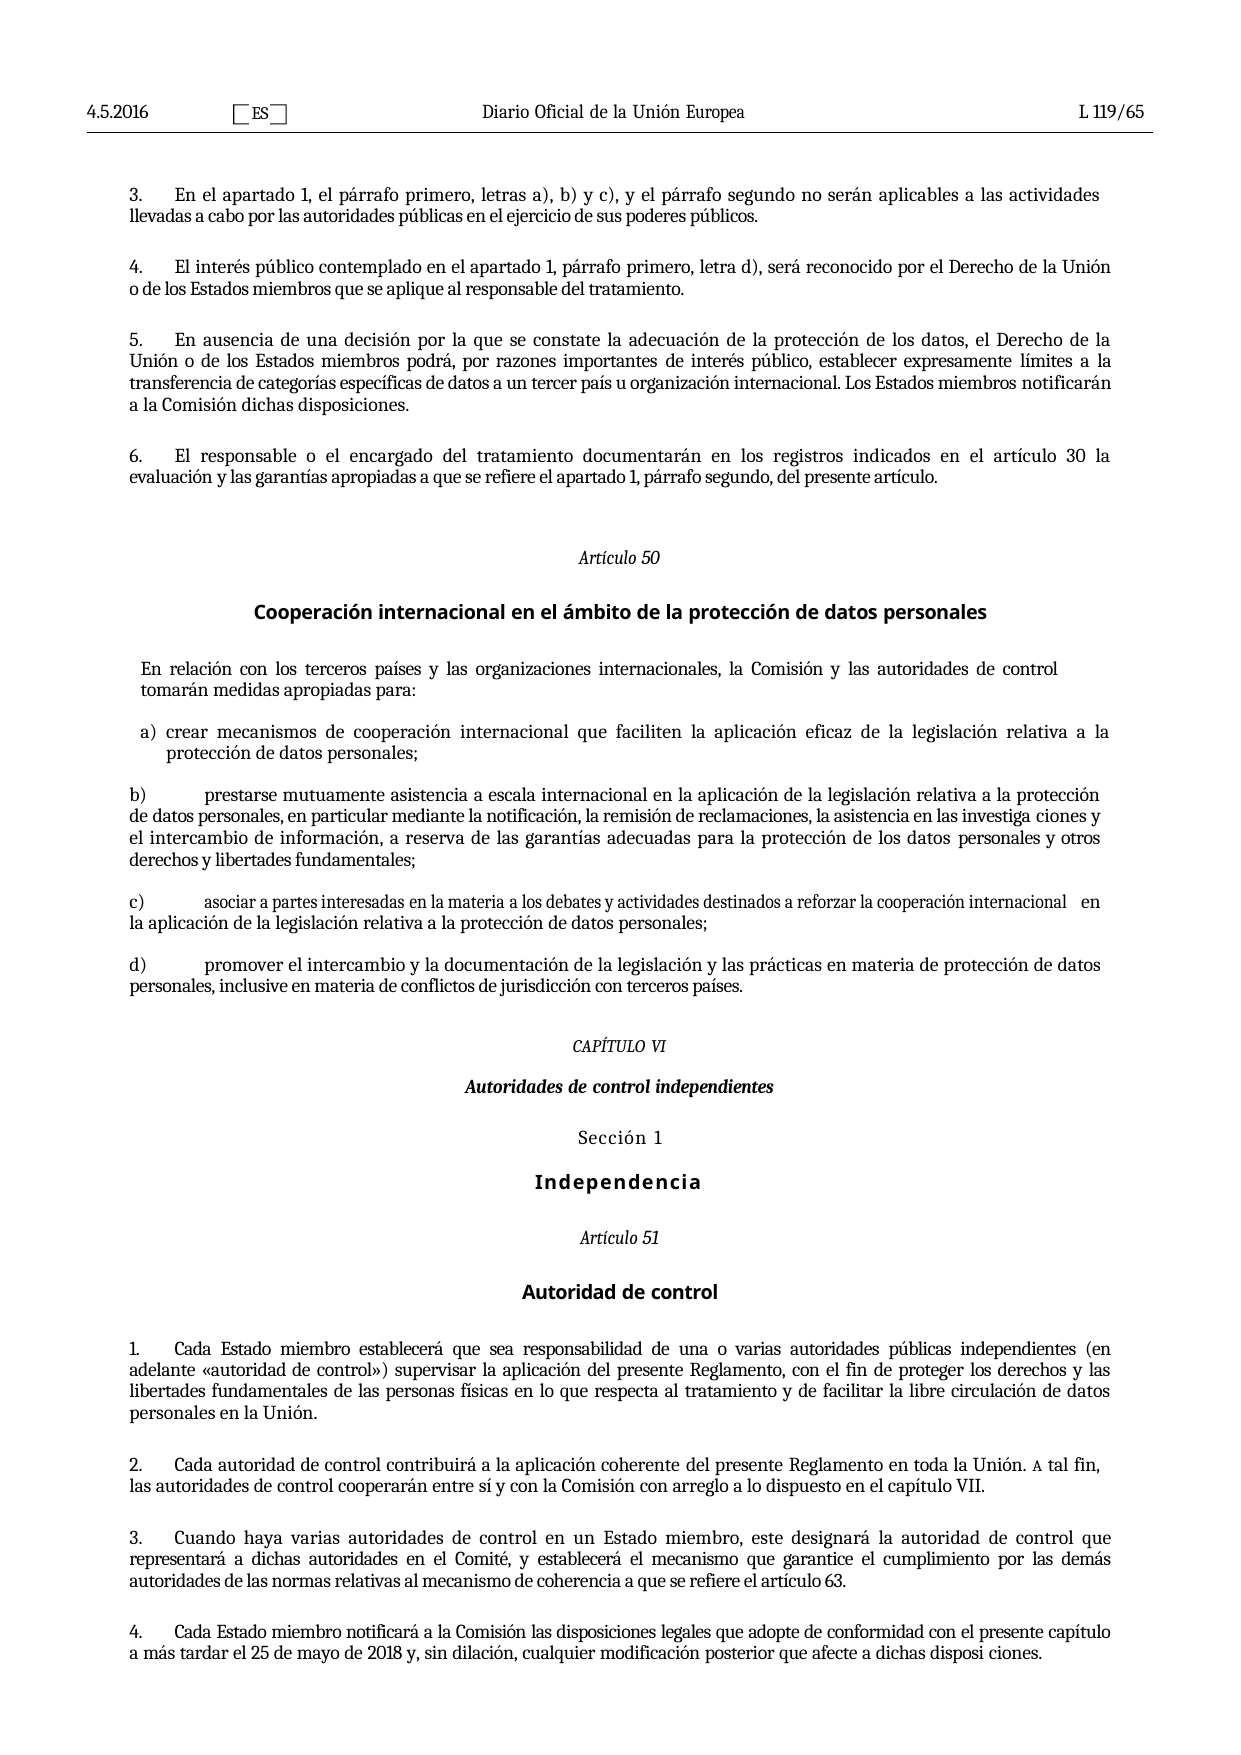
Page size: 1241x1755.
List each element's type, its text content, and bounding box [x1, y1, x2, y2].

subtitle Cooperación internacional en el ámbito de la protección de datos personales [194, 598, 1047, 625]
list prestarse mutuamente asistencia a escala internacional en la aplicación de la legislación relativa a la protección de datos personales, en particular mediante la notificación, la remisión de reclamaciones, la asistencia en las investiga­ ciones y el intercambio de información, a reserva de las garantías adecuadas para la protección de los datos personales y otros derechos y libertades fundamentales; [129, 784, 1101, 871]
text En relación con los terceros países y las organizaciones internacionales, la Comisión y las autoridades de control tomarán medidas apropiadas para: [140, 658, 1103, 701]
text Artículo 50 [194, 547, 1047, 569]
list Cada autoridad de control contribuirá a la aplicación coherente del presente Reglamento en toda la Unión. a tal fin, las autoridades de control cooperarán entre sí y con la Comisión con arreglo a lo dispuesto en el capítulo VII. [129, 1454, 1101, 1497]
list Cuando haya varias autoridades de control en un Estado miembro, este designará la autoridad de control que representará a dichas autoridades en el Comité, y establecerá el mecanismo que garantice el cumplimiento por las demás autoridades de las normas relativas al mecanismo de coherencia a que se refiere el artículo 63. [129, 1527, 1111, 1592]
subtitle Autoridad de control [194, 1278, 1047, 1305]
subtitle Independencia [194, 1168, 1049, 1195]
list El responsable o el encargado del tratamiento documentarán en los registros indicados en el artículo 30 la evaluación y las garantías apropiadas a que se refiere el apartado 1, párrafo segundo, del presente artículo. [129, 446, 1111, 489]
list El interés público contemplado en el apartado 1, párrafo primero, letra d), será reconocido por el Derecho de la Unión o de los Estados miembros que se aplique al responsable del tratamiento. [129, 256, 1111, 300]
list Cada Estado miembro notificará a la Comisión las disposiciones legales que adopte de conformidad con el presente capítulo a más tardar el 25 de mayo de 2018 y, sin dilación, cualquier modificación posterior que afecte a dichas disposi­ ciones. [129, 1621, 1111, 1664]
list crear mecanismos de cooperación internacional que faciliten la aplicación eficaz de la legislación relativa a la protección de datos personales; [140, 721, 1111, 764]
list asociar a partes interesadas en la materia a los debates y actividades destinados a reforzar la cooperación internacional en la aplicación de la legislación relativa a la protección de datos personales; [129, 891, 1101, 935]
text CAPÍTULO VI [194, 1036, 1047, 1057]
text Artículo 51 [194, 1227, 1047, 1250]
list En el apartado 1, el párrafo primero, letras a), b) y c), y el párrafo segundo no serán aplicables a las actividades llevadas a cabo por las autoridades públicas en el ejercicio de sus poderes públicos. [129, 184, 1101, 227]
text Sección 1 [194, 1127, 1047, 1149]
list Cada Estado miembro establecerá que sea responsabilidad de una o varias autoridades públicas independientes (en adelante «autoridad de control») supervisar la aplicación del presente Reglamento, con el fin de proteger los derechos y las libertades fundamentales de las personas físicas en lo que respecta al tratamiento y de facilitar la libre circulación de datos personales en la Unión. [129, 1338, 1111, 1424]
list En ausencia de una decisión por la que se constate la adecuación de la protección de los datos, el Derecho de la Unión o de los Estados miembros podrá, por razones importantes de interés público, establecer expresamente límites a la transferencia de categorías específicas de datos a un tercer país u organización internacional. Los Estados miembros notificarán a la Comisión dichas disposiciones. [129, 329, 1111, 416]
subtitle Autoridades de control independientes [194, 1075, 1047, 1098]
list promover el intercambio y la documentación de la legislación y las prácticas en materia de protección de datos personales, inclusive en materia de conflictos de jurisdicción con terceros países. [129, 954, 1101, 998]
